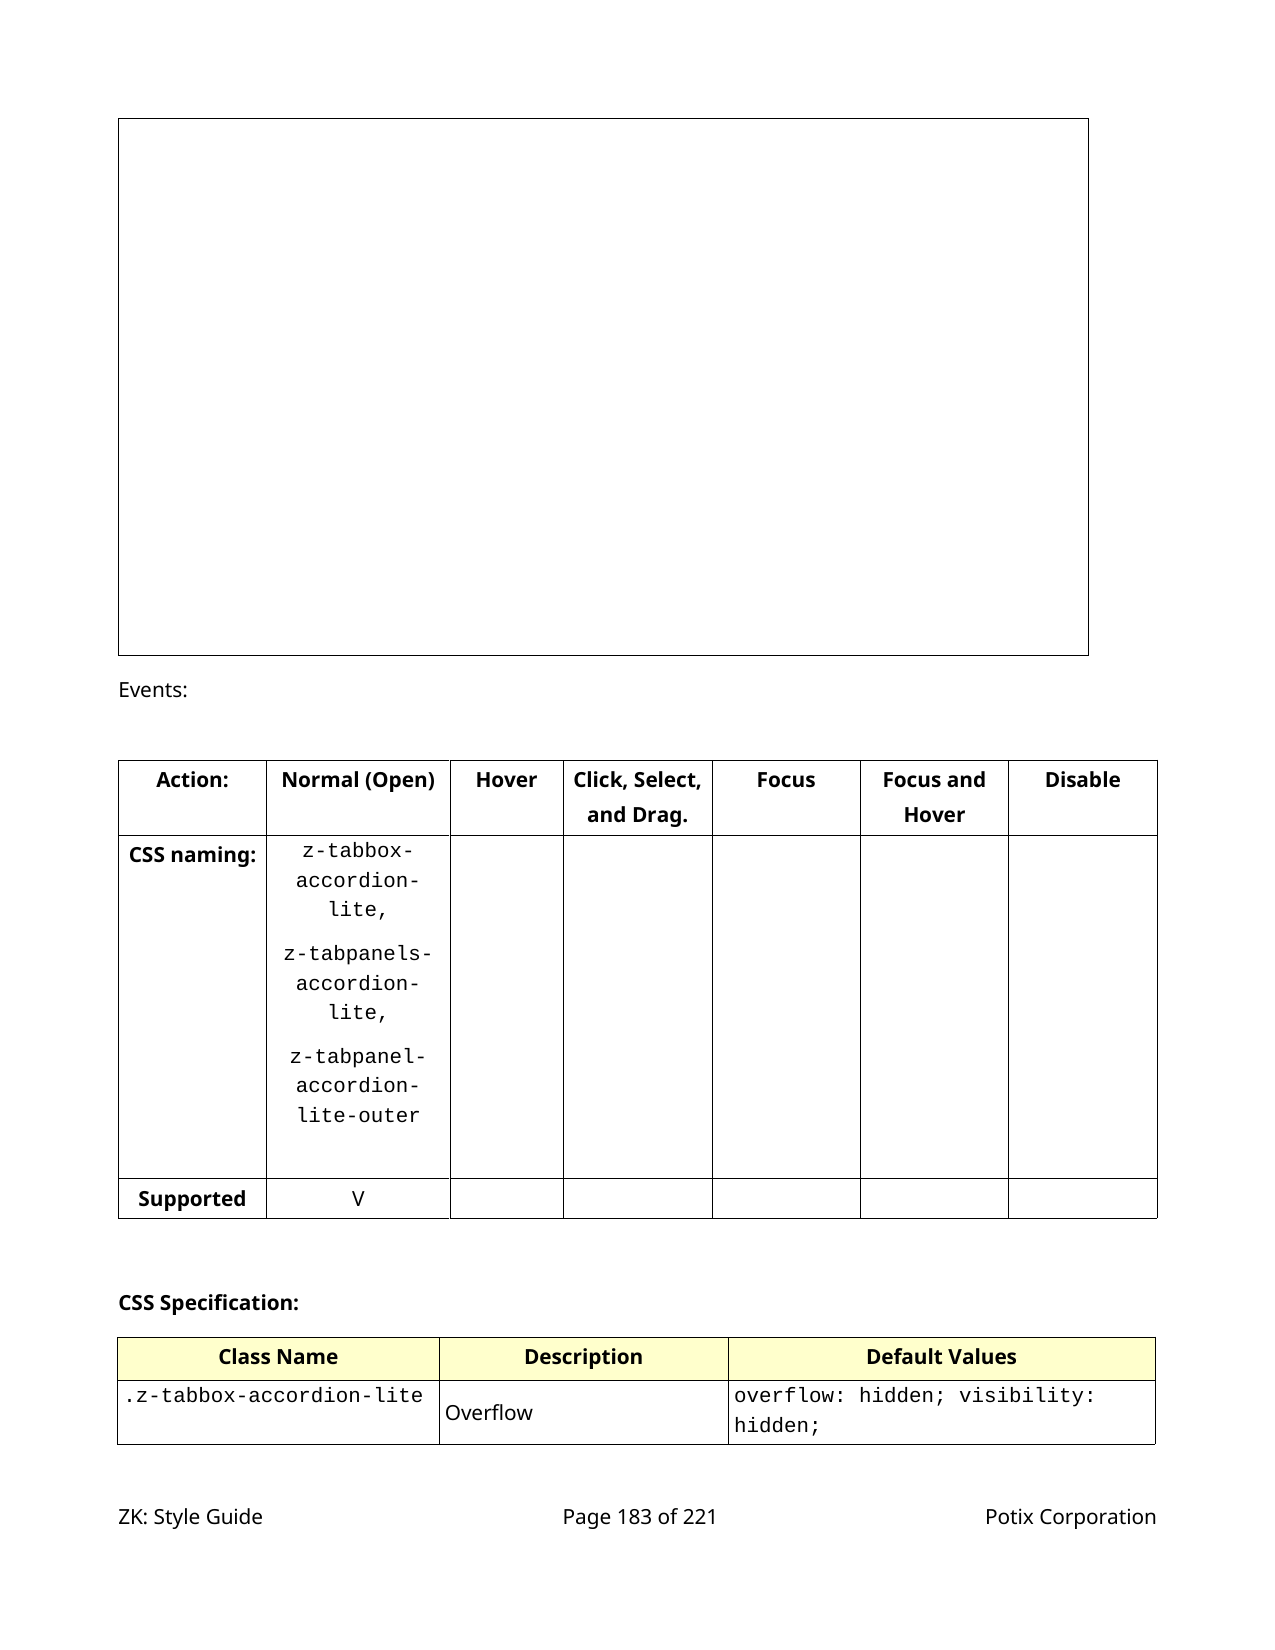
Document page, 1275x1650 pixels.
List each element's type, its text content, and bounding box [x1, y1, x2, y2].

table_cell [119, 119, 1088, 655]
table_cell CSS naming: [119, 836, 266, 1178]
table_header Focus and Hover [861, 761, 1008, 835]
table_cell [861, 836, 1008, 1178]
table_cell [861, 1179, 1008, 1218]
table_header Description [440, 1338, 728, 1380]
table_header Hover [451, 761, 563, 835]
table_cell [713, 1179, 860, 1218]
table_cell [564, 1179, 712, 1218]
table_header Class Name [118, 1338, 439, 1380]
table_cell overflow: hidden; visibility: hidden; [729, 1381, 1155, 1444]
table_cell Overflow [440, 1381, 728, 1444]
table_header Normal (Open) [267, 761, 449, 835]
text Events: [118, 676, 1157, 739]
table_cell [564, 836, 712, 1178]
table_header Default Values [729, 1338, 1155, 1380]
table_header Focus [713, 761, 860, 835]
table_cell Supported [119, 1179, 266, 1218]
table_cell [1009, 836, 1157, 1178]
table_cell V [267, 1179, 449, 1218]
table_header Action: [119, 761, 266, 835]
table_header Click, Select, and Drag. [564, 761, 712, 835]
table_cell [1009, 1179, 1157, 1218]
table_cell z-tabbox-accordion-lite, z-tabpanels-accordion-lite, z-tabpanel-accordion-lite-outer [267, 836, 449, 1178]
table_cell [713, 836, 860, 1178]
table_cell .z-tabbox-accordion-lite [118, 1381, 439, 1444]
table_cell [451, 1179, 563, 1218]
text CSS Specification: [118, 1288, 1157, 1316]
table_cell [451, 836, 563, 1178]
table_header Disable [1009, 761, 1157, 835]
